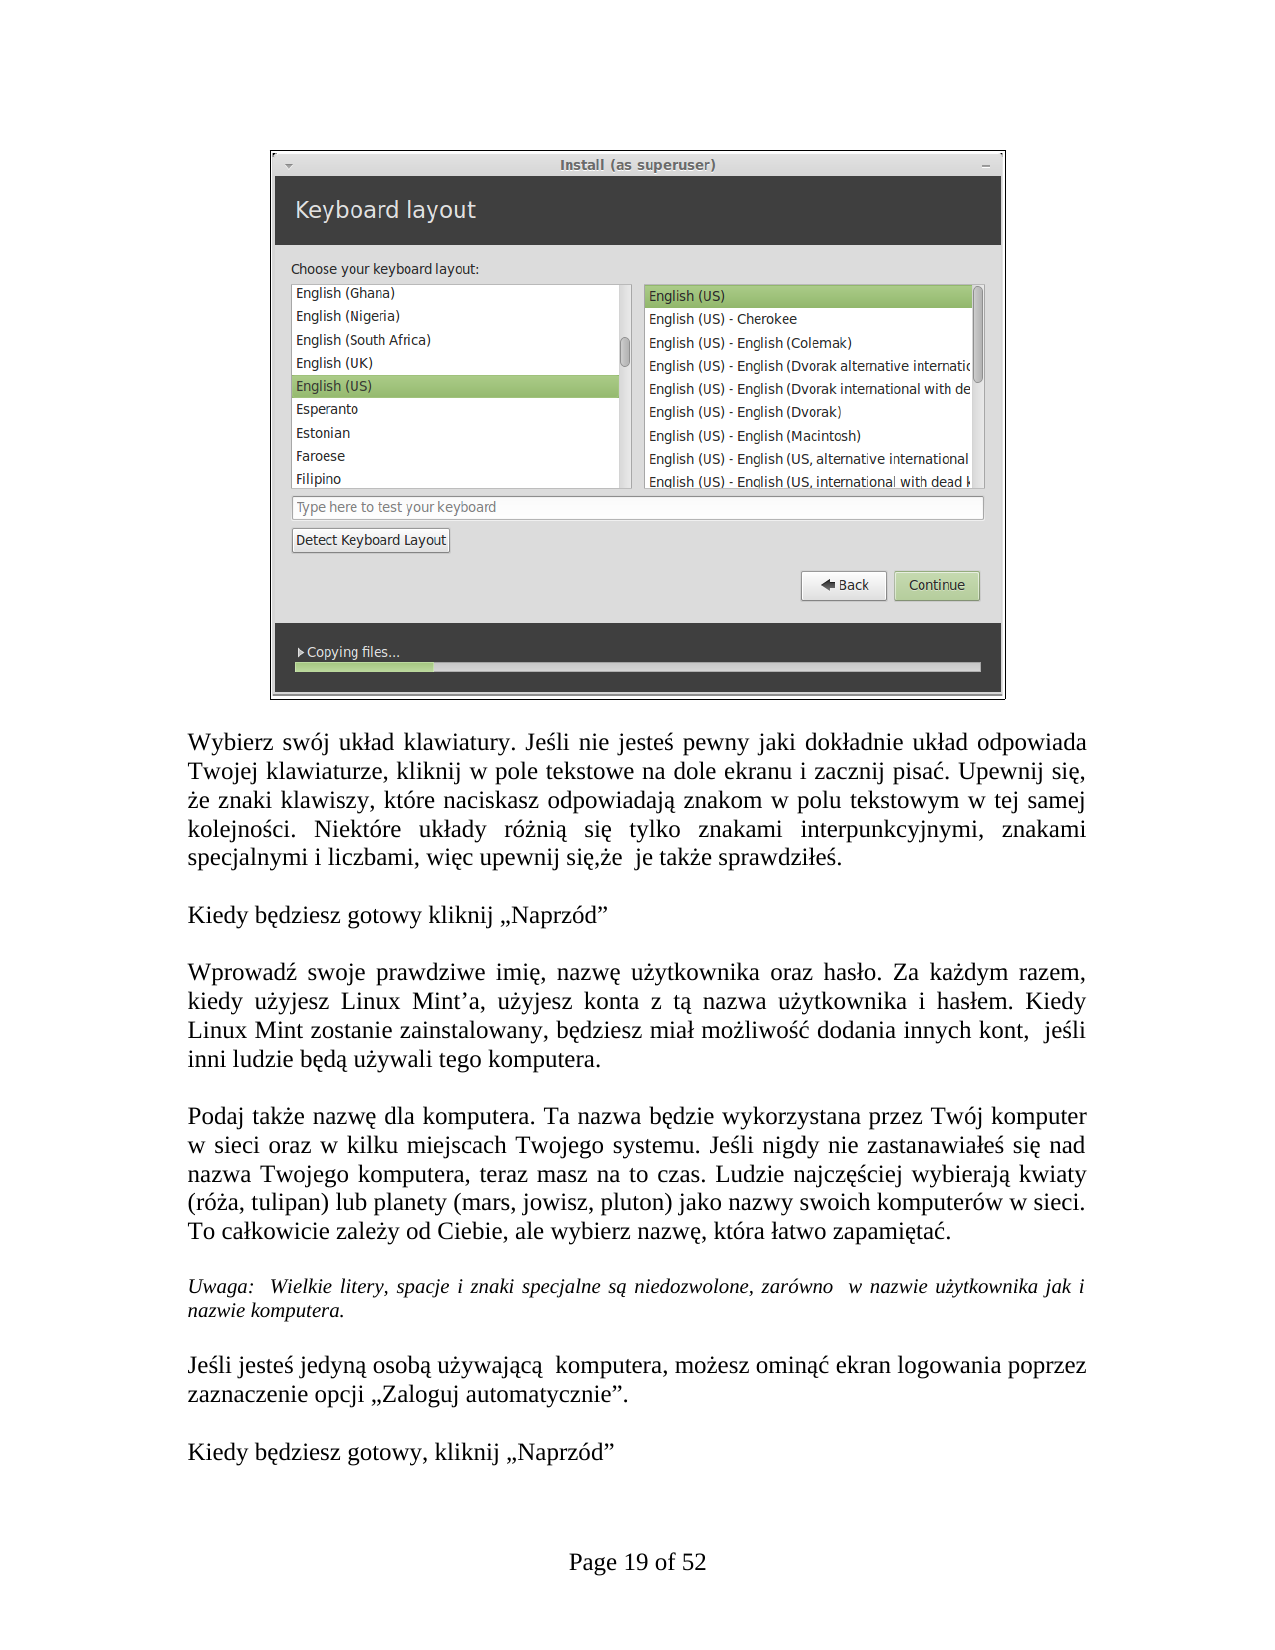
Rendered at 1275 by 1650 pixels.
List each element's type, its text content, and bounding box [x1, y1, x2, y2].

picture [272, 153, 1003, 696]
text Jeśli jesteś jedyną osobą używającą komputera, możesz ominąć ekran logowania poprzez zaznaczenie opcji „Zaloguj automatycznie”. [187, 1351, 1087, 1408]
text Wybierz swój układ klawiatury. Jeśli nie jesteś pewny jaki dokładnie układ odpowiada Twojej klawiaturze, kliknij w pole tekstowe na dole ekranu i zacznij pisać. Upewnij się, że znaki klawiszy, które naciskasz odpowiadają znakom w polu tekstowym w tej samej kolejności. Niektóre układy różnią się tylko znakami interpunkcyjnymi, znakami specjalnymi i liczbami, więc upewnij się,że je także sprawdziłeś. [187, 727, 1087, 871]
text To całkowicie zależy od Ciebie, ale wybierz nazwę, która łatwo zapamiętać. [187, 1216, 1087, 1245]
text Wprowadź swoje prawdziwe imię, nazwę użytkownika oraz hasło. Za każdym razem, kiedy użyjesz Linux Mint’a, użyjesz konta z tą nazwa użytkownika i hasłem. Kiedy Linux Mint zostanie zainstalowany, będziesz miał możliwość dodania innych kont, jeśli inni ludzie będą używali tego komputera. [187, 957, 1087, 1072]
text Kiedy będziesz gotowy kliknij „Naprzód” [187, 900, 1087, 929]
text Uwaga: Wielkie litery, spacje i znaki specjalne są niedozwolone, zarówno w nazwie użytkownika jak i nazwie komputera. [187, 1274, 1087, 1322]
text Podaj także nazwę dla komputera. Ta nazwa będzie wykorzystana przez Twój komputer w sieci oraz w kilku miejscach Twojego systemu. Jeśli nigdy nie zastanawiałeś się nad nazwa Twojego komputera, teraz masz na to czas. Ludzie najczęściej wybierają kwiaty (róża, tulipan) lub planety (mars, jowisz, pluton) jako nazwy swoich komputerów w sieci. [187, 1101, 1087, 1216]
text Kiedy będziesz gotowy, kliknij „Naprzód” [187, 1437, 1087, 1466]
